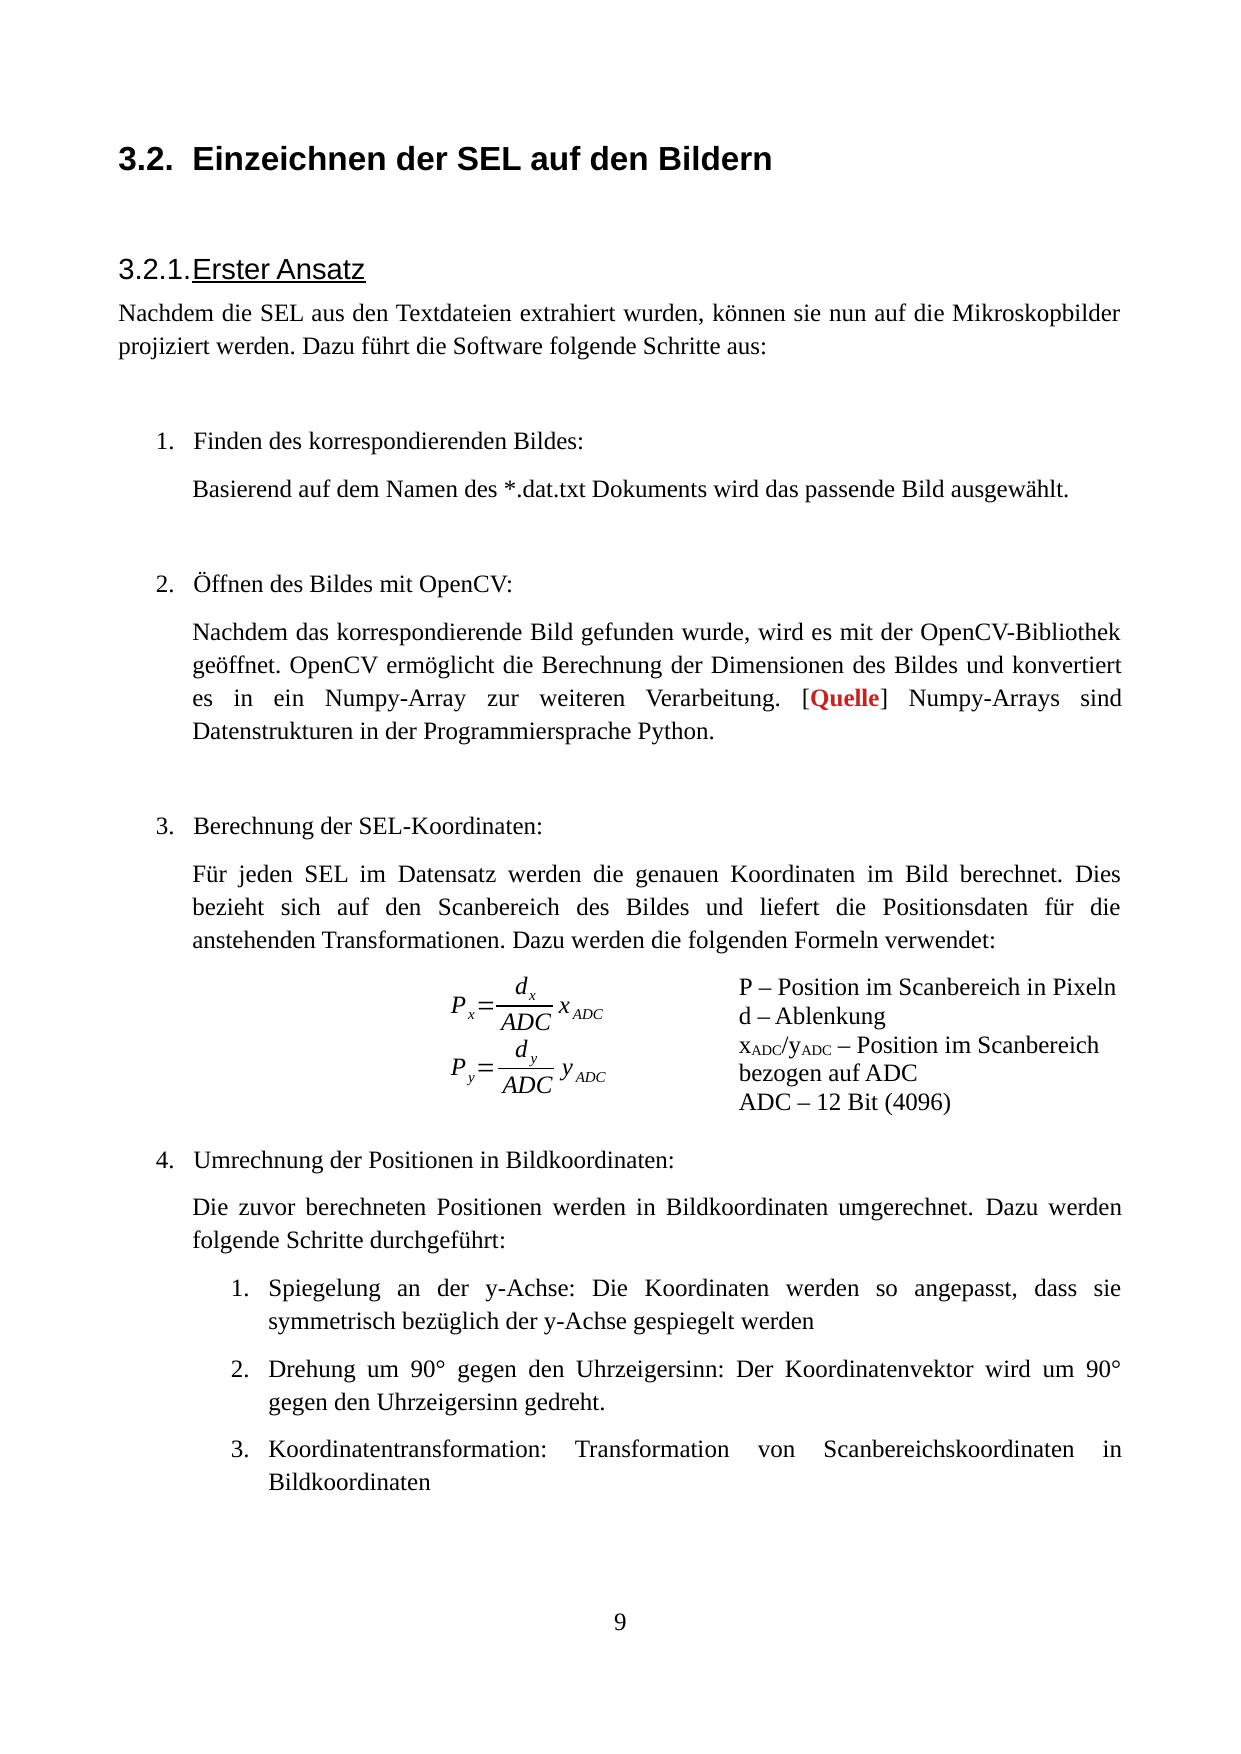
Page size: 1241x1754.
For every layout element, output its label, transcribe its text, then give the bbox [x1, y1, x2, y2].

list Drehung um 90° gegen den Uhrzeigersinn: Der Koordinatenvektor wird um 90° gegen den Uhrzeigersinn gedreht. [231, 1354, 1122, 1415]
list Berechnung der SEL-Koordinaten: [156, 811, 1122, 840]
list Finden des korrespondierenden Bildes: [156, 426, 1122, 455]
list Koordinatentransformation: Transformation von Scanbereichskoordinaten in Bildkoordinaten [231, 1434, 1122, 1496]
subtitle Erster Ansatz [118, 252, 1122, 286]
list Öffnen des Bildes mit OpenCV: [156, 569, 1122, 598]
subtitle Einzeichnen der SEL auf den Bildern [118, 139, 1122, 177]
table_header [118, 972, 738, 1116]
text Die zuvor berechneten Positionen werden in Bildkoordinaten umgerechnet. Dazu werden folgende Schritte durchgeführt: [192, 1192, 1122, 1254]
text Für jeden SEL im Datensatz werden die genauen Koordinaten im Bild berechnet. Dies bezieht sich auf den Scanbereich des Bildes und liefert die Positionsdaten für die anstehenden Transformationen. Dazu werden die folgenden Formeln verwendet: [192, 859, 1122, 953]
list Spiegelung an der y-Achse: Die Koordinaten werden so angepasst, dass sie symmetrisch bezüglich der y-Achse gespiegelt werden [231, 1273, 1122, 1335]
text Nachdem die SEL aus den Textdateien extrahiert wurden, können sie nun auf die Mikroskopbilder projiziert werden. Dazu führt die Software folgende Schritte aus: [118, 298, 1122, 360]
table_header P – Position im Scanbereich in Pixeln d – Ablenkung xADC/yADC – Position im Scanbereich bezogen auf ADC ADC – 12 Bit (4096) [739, 972, 1122, 1116]
text Nachdem das korrespondierende Bild gefunden wurde, wird es mit der OpenCV-Bibliothek geöffnet. OpenCV ermöglicht die Berechnung der Dimensionen des Bildes und konvertiert es in ein Numpy-Array zur weiteren Verarbeitung. [Quelle] Numpy-Arrays sind Datenstrukturen in der Programmiersprache Python. [192, 617, 1122, 744]
text Basierend auf dem Namen des *.dat.txt Dokuments wird das passende Bild ausgewählt. [192, 474, 1122, 503]
list Umrechnung der Positionen in Bildkoordinaten: [156, 1145, 1122, 1173]
